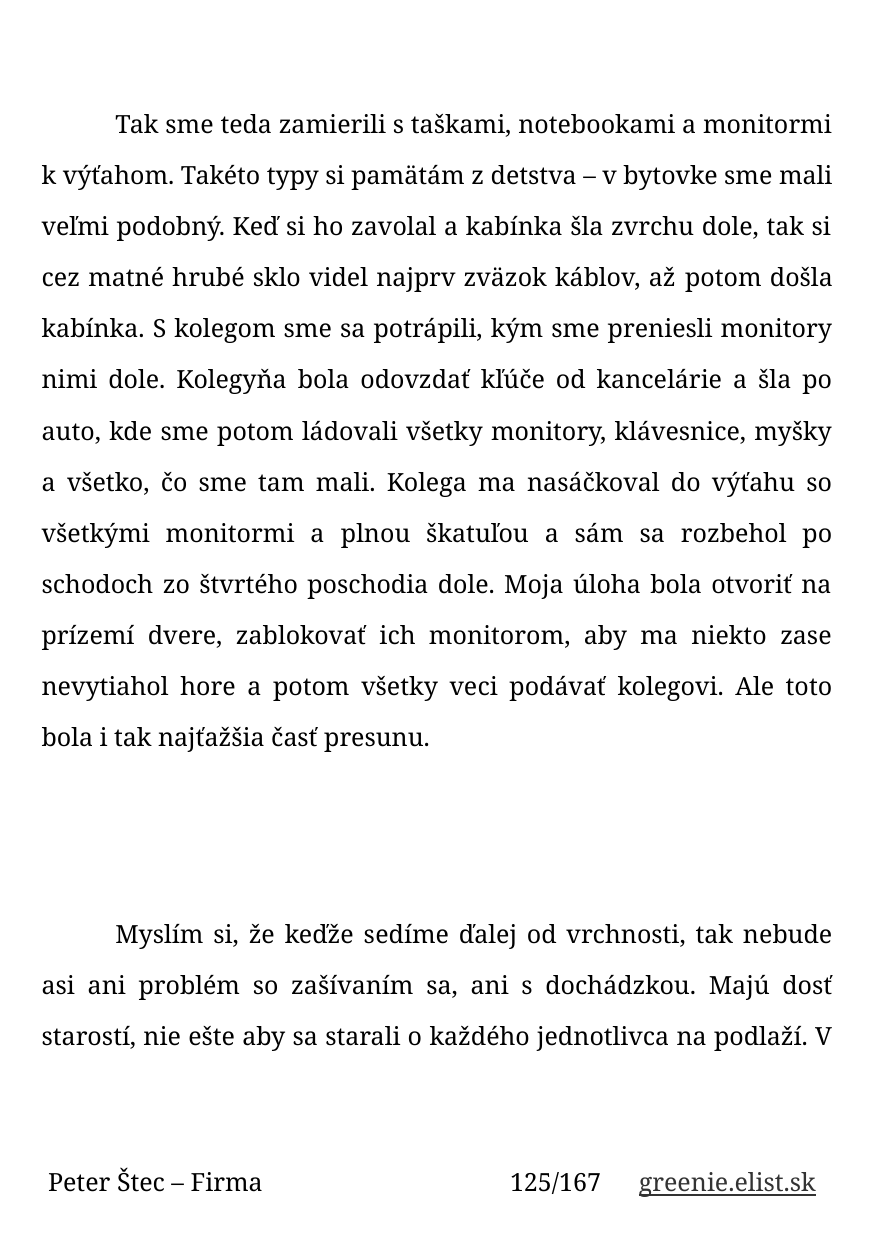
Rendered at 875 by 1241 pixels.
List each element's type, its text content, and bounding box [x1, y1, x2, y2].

text Myslím si, že keďže sedíme ďalej od vrchnosti, tak nebude asi ani problém so zašívaním sa, ani s dochádzkou. Majú dosť starostí, nie ešte aby sa starali o každého jednotlivca na podlaží. V [41, 916, 833, 1052]
text Tak sme teda zamierili s taškami, notebookami a monitormi k výťahom. Takéto typy si pamätám z detstva – v bytovke sme mali veľmi podobný. Keď si ho zavolal a kabínka šla zvrchu dole, tak si cez matné hrubé sklo videl najprv zväzok káblov, až potom došla kabínka. S kolegom sme sa potrápili, kým sme preniesli monitory nimi dole. Kolegyňa bola odovzdať kľúče od kancelárie a šla po auto, kde sme potom ládovali všetky monitory, klávesnice, myšky a všetko, čo sme tam mali. Kolega ma nasáčkoval do výťahu so všetkými monitormi a plnou škatuľou a sám sa rozbehol po schodoch zo štvrtého poschodia dole. Moja úloha bola otvoriť na prízemí dvere, zablokovať ich monitorom, aby ma niekto zase nevytiahol hore a potom všetky veci podávať kolegovi. Ale toto bola i tak najťažšia časť presunu. [41, 107, 833, 753]
